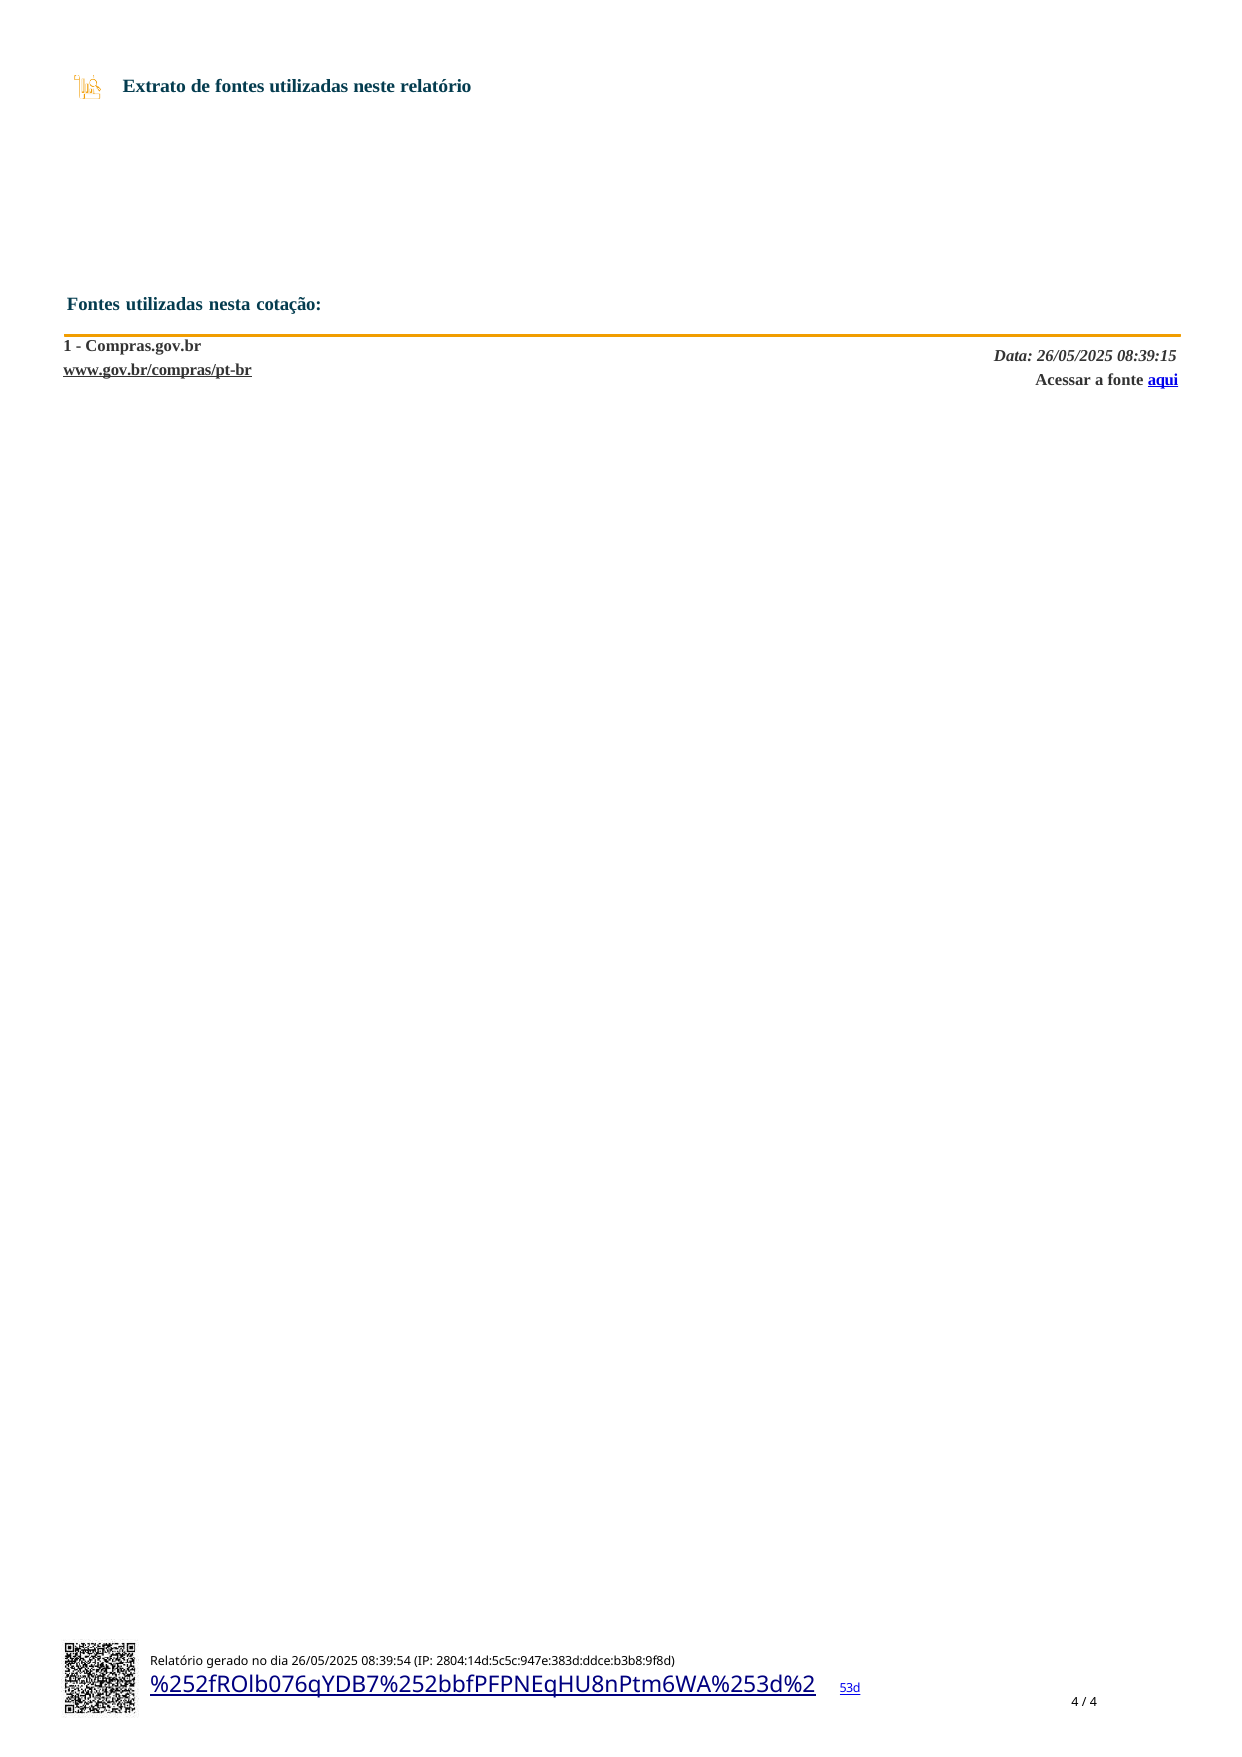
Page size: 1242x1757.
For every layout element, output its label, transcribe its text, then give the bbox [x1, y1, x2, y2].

text Acessar a fonte aqui [990, 369, 1178, 389]
text ATENÇÃO - O Banco de Preços é uma solução tecnológica que atende aos parâmetros de pesquisa dispostos em Leis vigentes, Instruções Normativas, Acórdãos, Regulamentos, Decretos e Portarias. Sendo assim, por reunir diversas fontes governamentais, complementares e sites de domínio amplo, o sistema não é considerado uma fonte e, sim, um meio para que as pesquisas sejam realizadas de forma segura, ágil e eficaz. [81, 129, 1152, 220]
text Data: 26/05/2025 08:39:15 [990, 346, 1178, 365]
text Fontes utilizadas nesta cotação: [67, 293, 1183, 314]
text 1 - Compras.gov.br www.gov.br/compras/pt-br [63, 336, 254, 379]
text Extrato de fontes utilizadas neste relatório [122, 75, 1183, 97]
